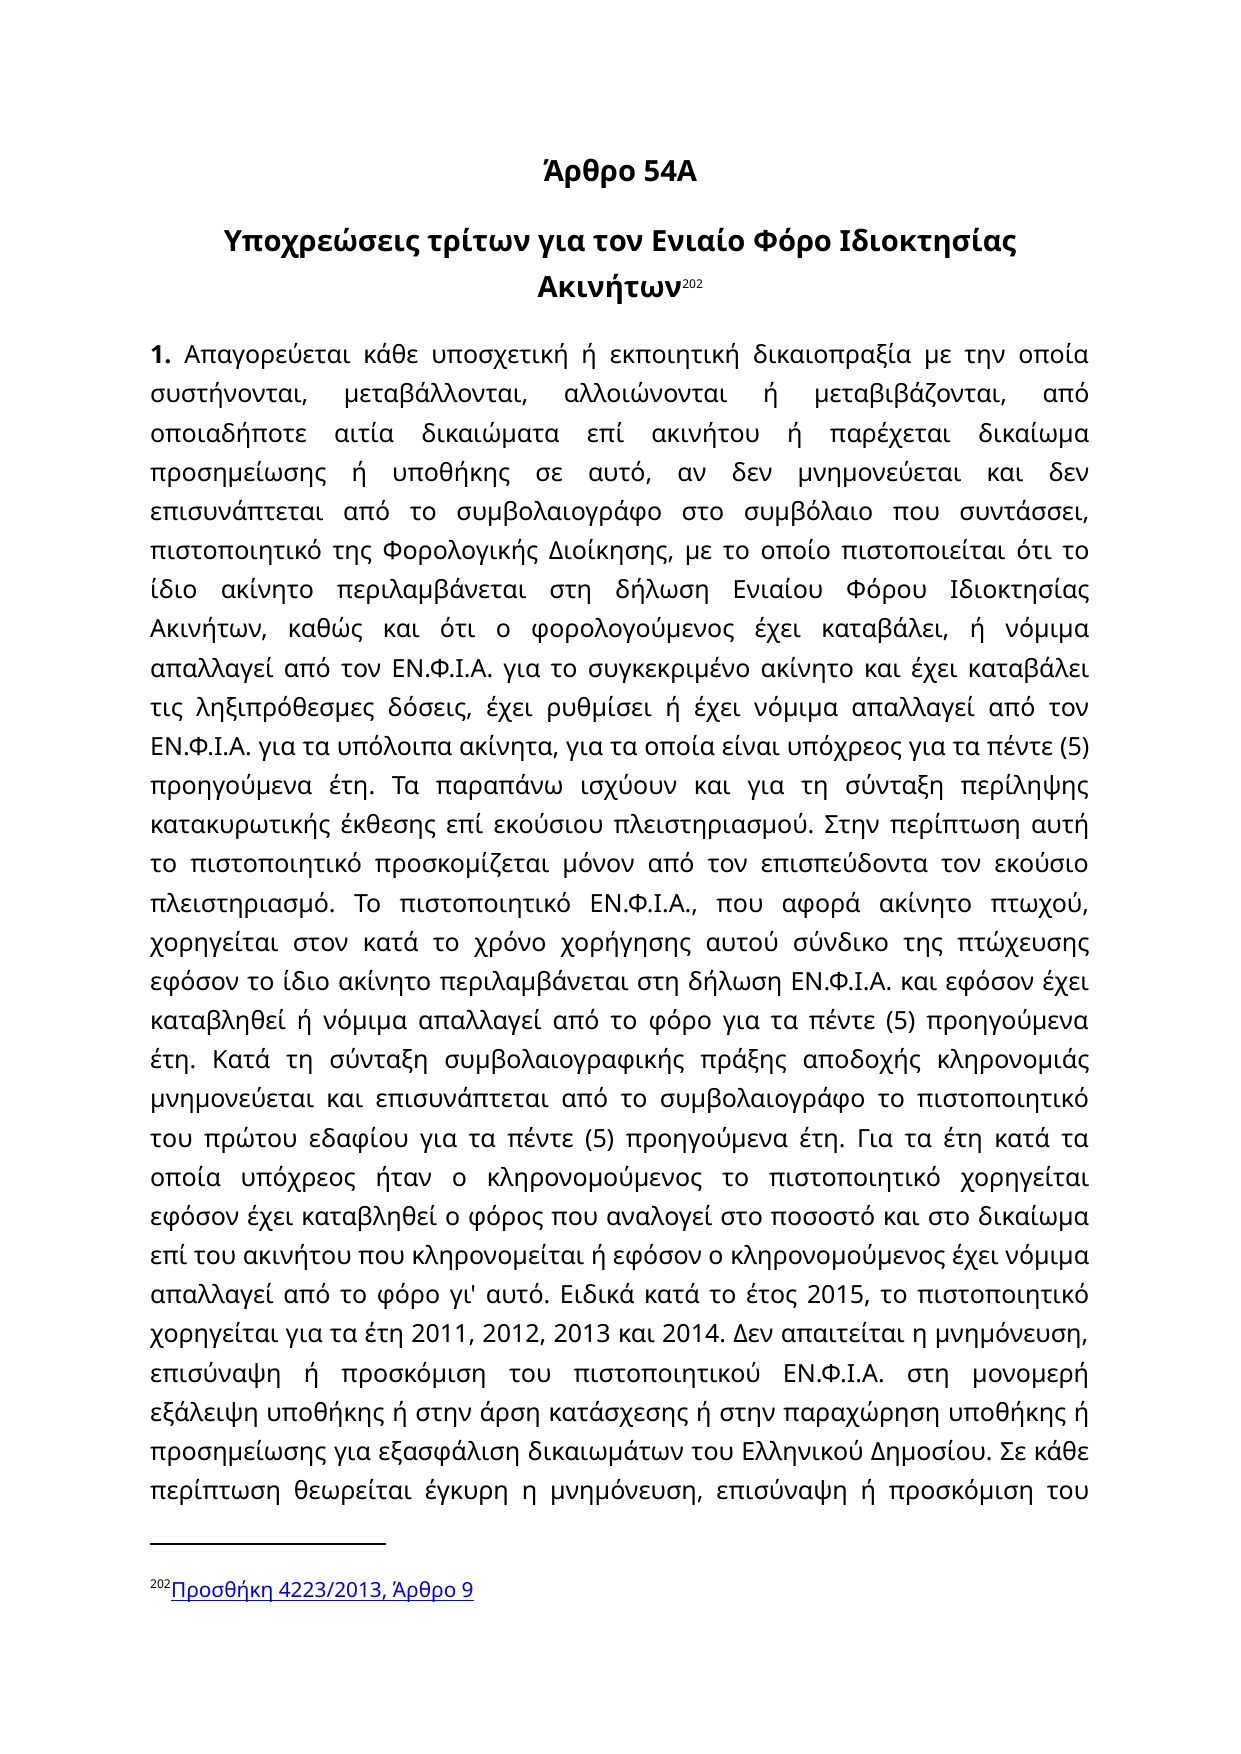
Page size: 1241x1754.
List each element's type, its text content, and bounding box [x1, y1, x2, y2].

text 1. Απαγορεύεται κάθε υποσχετική ή εκποιητική δικαιοπραξία με την οποία συστήνονται, μεταβάλλονται, αλλοιώνονται ή μεταβιβάζονται, από οποιαδήποτε αιτία δικαιώματα επί ακινήτου ή παρέχεται δικαίωμα προσημείωσης ή υποθήκης σε αυτό, αν δεν μνημονεύεται και δεν επισυνάπτεται από το συμβολαιογράφο στο συμβόλαιο που συντάσσει, πιστοποιητικό της Φορολογικής Διοίκησης, με το οποίο πιστοποιείται ότι το ίδιο ακίνητο περιλαμβάνεται στη δήλωση Ενιαίου Φόρου Ιδιοκτησίας Ακινήτων, καθώς και ότι ο φορολογούμενος έχει καταβάλει, ή νόμιμα απαλλαγεί από τον ΕΝ.Φ.Ι.Α. για το συγκεκριμένο ακίνητο και έχει καταβάλει τις ληξιπρόθεσμες δόσεις, έχει ρυθμίσει ή έχει νόμιμα απαλλαγεί από τον ΕΝ.Φ.Ι.Α. για τα υπόλοιπα ακίνητα, για τα οποία είναι υπόχρεος για τα πέντε (5) προηγούμενα έτη. Τα παραπάνω ισχύουν και για τη σύνταξη περίληψης κατακυρωτικής έκθεσης επί εκούσιου πλειστηριασμού. Στην περίπτωση αυτή το πιστοποιητικό προσκομίζεται μόνον από τον επισπεύδοντα τον εκούσιο πλειστηριασμό. Το πιστοποιητικό ΕΝ.Φ.Ι.Α., που αφορά ακίνητο πτωχού, χορηγείται στον κατά το χρόνο χορήγησης αυτού σύνδικο της πτώχευσης εφόσον το ίδιο ακίνητο περιλαμβάνεται στη δήλωση ΕΝ.Φ.Ι.Α. και εφόσον έχει καταβληθεί ή νόμιμα απαλλαγεί από το φόρο για τα πέντε (5) προηγούμενα έτη. Κατά τη σύνταξη συμβολαιογραφικής πράξης αποδοχής κληρονομιάς μνημονεύεται και επισυνάπτεται από το συμβολαιογράφο το πιστοποιητικό του πρώτου εδαφίου για τα πέντε (5) προηγούμενα έτη. Για τα έτη κατά τα οποία υπόχρεος ήταν ο κληρονομούμενος το πιστοποιητικό χορηγείται εφόσον έχει καταβληθεί ο φόρος που αναλογεί στο ποσοστό και στο δικαίωμα επί του ακινήτου που κληρονομείται ή εφόσον ο κληρονομούμενος έχει νόμιμα απαλλαγεί από το φόρο γι' αυτό. Ειδικά κατά το έτος 2015, το πιστοποιητικό χορηγείται για τα έτη 2011, 2012, 2013 και 2014. Δεν απαιτείται η μνημόνευση, επισύναψη ή προσκόμιση του πιστοποιητικού ΕΝ.Φ.Ι.Α. στη μονομερή εξάλειψη υποθήκης ή στην άρση κατάσχεσης ή στην παραχώρηση υποθήκης ή προσημείωσης για εξασφάλιση δικαιωμάτων του Ελληνικού Δημοσίου. Σε κάθε περίπτωση θεωρείται έγκυρη η μνημόνευση, επισύναψη ή προσκόμιση του [150, 337, 1090, 1507]
subtitle Άρθρο 54Α [150, 150, 1090, 190]
subtitle Υποχρεώσεις τρίτων για τον Ενιαίο Φόρο Ιδιοκτησίας Ακινήτων [150, 221, 1090, 306]
text Προσθήκη 4223/2013, Άρθρο 9 [150, 1576, 1090, 1604]
